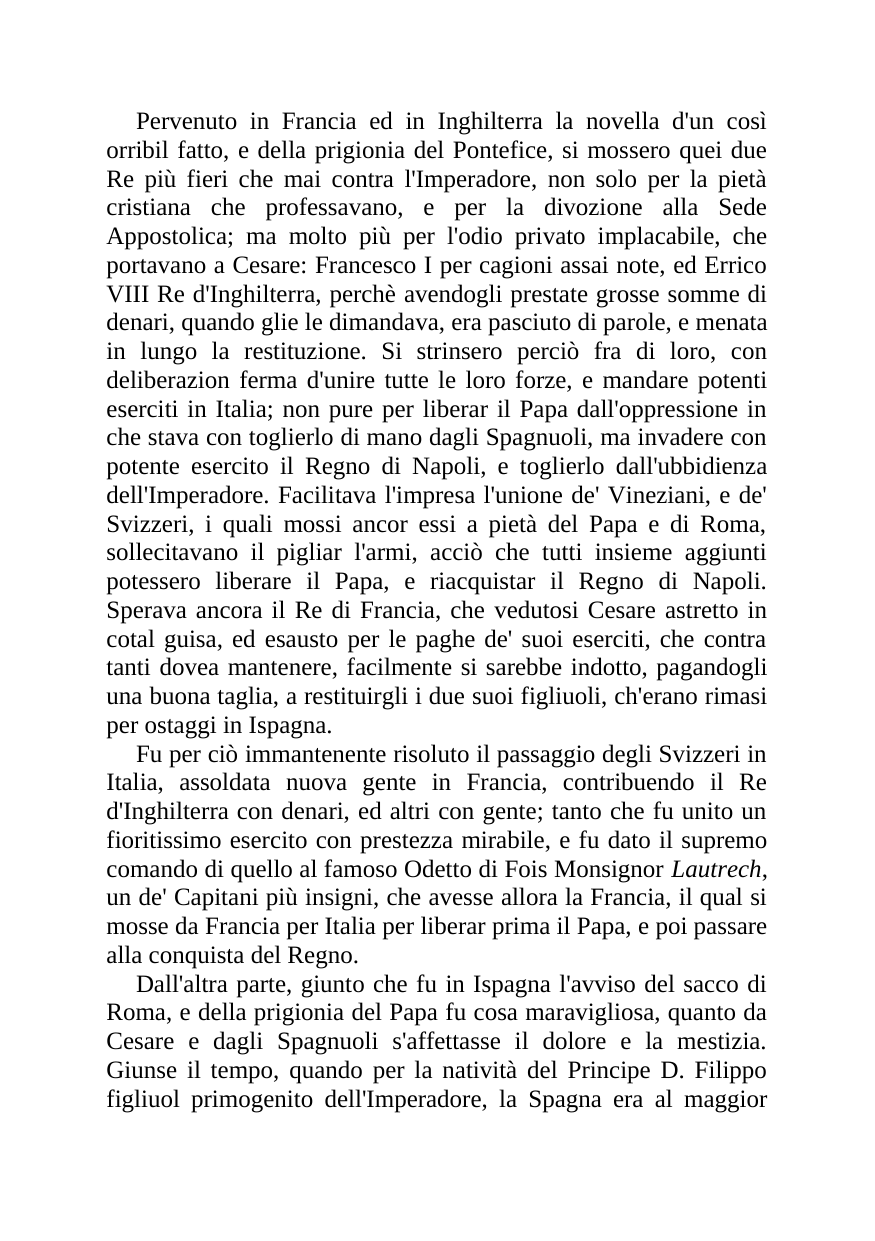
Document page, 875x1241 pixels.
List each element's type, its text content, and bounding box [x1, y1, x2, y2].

text Pervenuto in Francia ed in Inghilterra la novella d'un così orribil fatto, e della prigionia del Pontefice, si mossero quei due Re più fieri che mai contra l'Imperadore, non solo per la pietà cristiana che professavano, e per la divozione alla Sede Appostolica; ma molto più per l'odio privato implacabile, che portavano a Cesare: Francesco I per cagioni assai note, ed Errico VIII Re d'Inghilterra, perchè avendogli prestate grosse somme di denari, quando glie le dimandava, era pasciuto di parole, e menata in lungo la restituzione. Si strinsero perciò fra di loro, con deliberazion ferma d'unire tutte le loro forze, e mandare potenti eserciti in Italia; non pure per liberar il Papa dall'oppressione in che stava con toglierlo di mano dagli Spagnuoli, ma invadere con potente esercito il Regno di Napoli, e toglierlo dall'ubbidienza dell'Imperadore. Facilitava l'impresa l'unione de' Vineziani, e de' Svizzeri, i quali mossi ancor essi a pietà del Papa e di Roma, sollecitavano il pigliar l'armi, acciò che tutti insieme aggiunti potessero liberare il Papa, e riacquistar il Regno di Napoli. Sperava ancora il Re di Francia, che vedutosi Cesare astretto in cotal guisa, ed esausto per le paghe de' suoi eserciti, che contra tanti dovea mantenere, facilmente si sarebbe indotto, pagandogli una buona taglia, a restituirgli i due suoi figliuoli, ch'erano rimasi per ostaggi in Ispagna. [106, 106, 768, 739]
text Dall'altra parte, giunto che fu in Ispagna l'avviso del sacco di Roma, e della prigionia del Papa fu cosa maravigliosa, quanto da Cesare e dagli Spagnuoli s'affettasse il dolore e la mestizia. Giunse il tempo, quando per la natività del Principe D. Filippo figliuol primogenito dell'Imperadore, la Spagna era al maggior [106, 969, 768, 1112]
text Fu per ciò immantenente risoluto il passaggio degli Svizzeri in Italia, assoldata nuova gente in Francia, contribuendo il Re d'Inghilterra con denari, ed altri con gente; tanto che fu unito un fioritissimo esercito con prestezza mirabile, e fu dato il supremo comando di quello al famoso Odetto di Fois Monsignor Lautrech, un de' Capitani più insigni, che avesse allora la Francia, il qual si mosse da Francia per Italia per liberar prima il Papa, e poi passare alla conquista del Regno. [106, 739, 768, 969]
